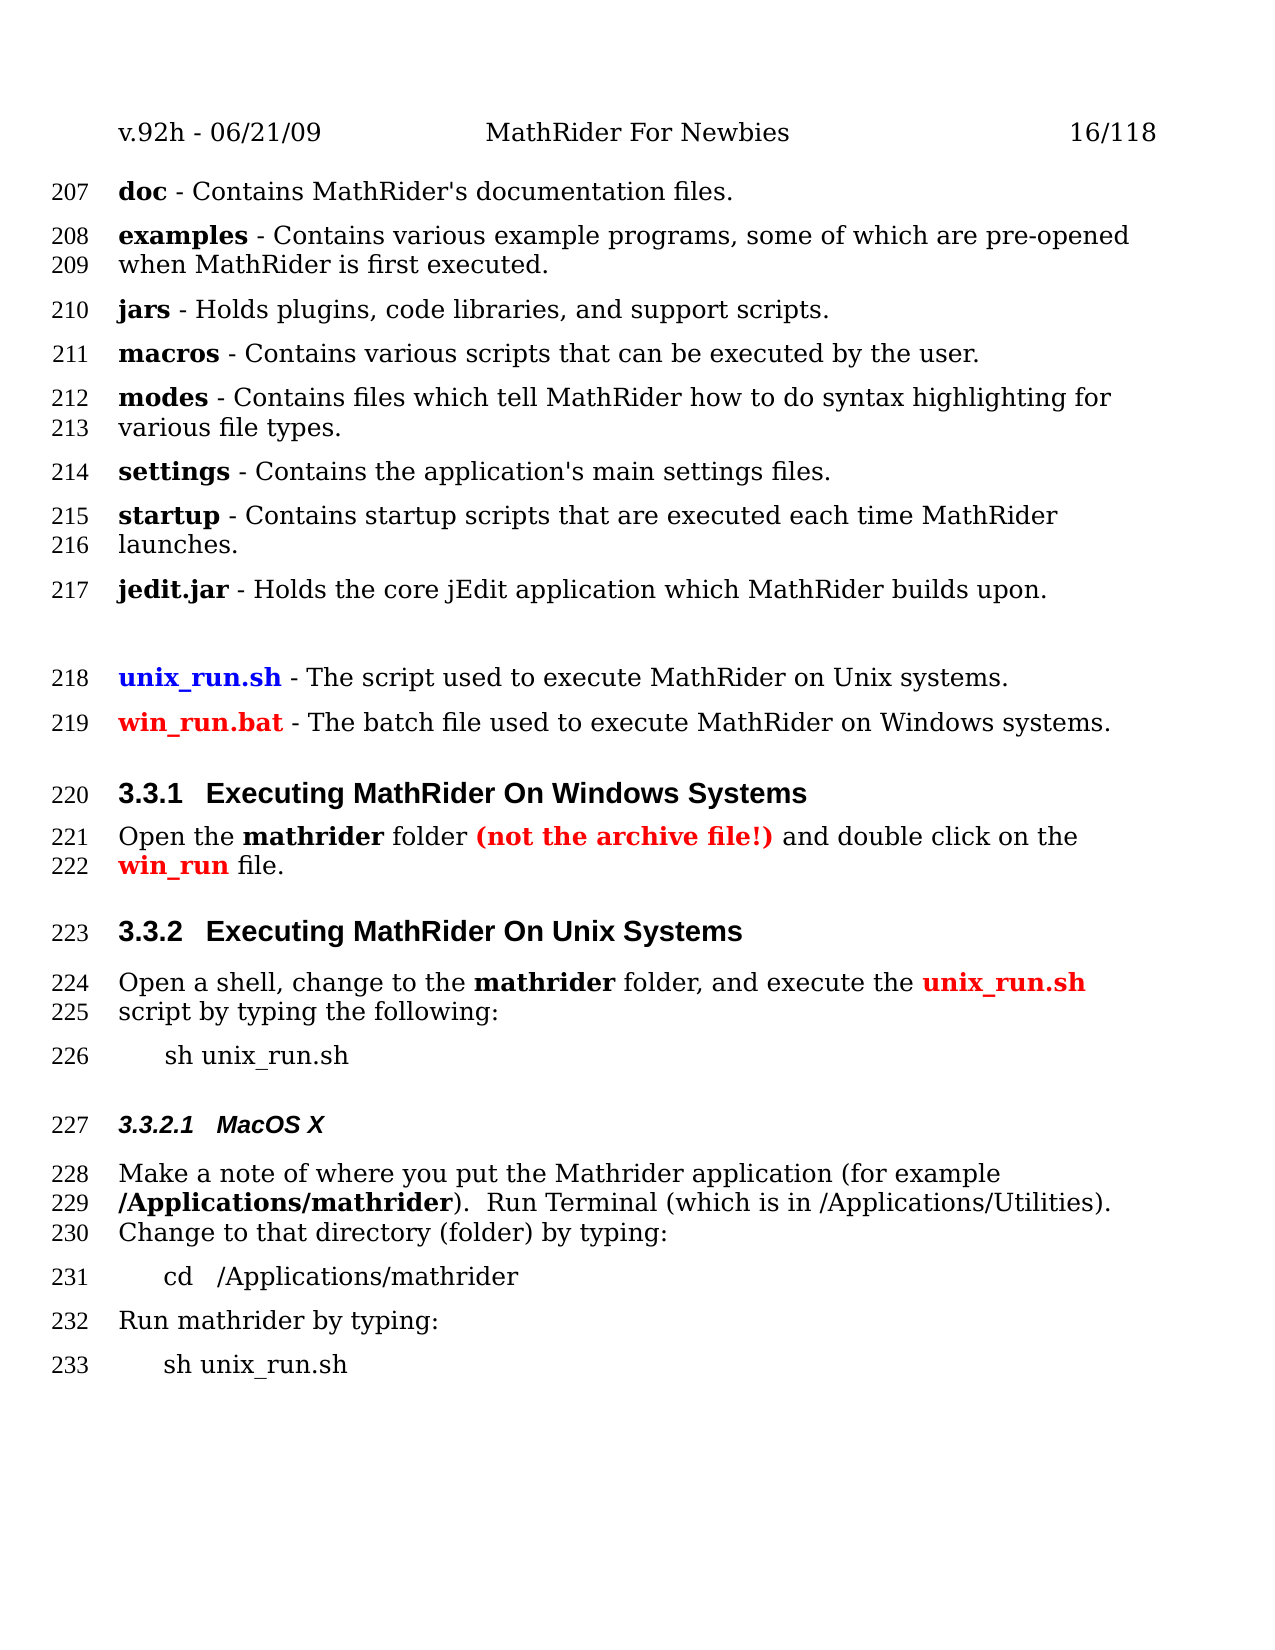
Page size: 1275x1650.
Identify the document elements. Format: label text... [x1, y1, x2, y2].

subtitle Executing MathRider On Unix Systems [118, 913, 1157, 947]
text doc - Contains MathRider's documentation files. [118, 177, 1157, 206]
text Make a note of where you put the Mathrider application (for example /Applications/mathrider). Run Terminal (which is in /Applications/Utilities). Change to that directory (folder) by typing: [118, 1159, 1157, 1247]
text examples - Contains various example programs, some of which are pre-opened when MathRider is first executed. [118, 221, 1157, 280]
text jars - Holds plugins, code libraries, and support scripts. [118, 295, 1157, 324]
text modes - Contains files which tell MathRider how to do syntax highlighting for various file types. [118, 383, 1157, 442]
text unix_run.sh - The script used to execute MathRider on Unix systems. [118, 663, 1157, 693]
subtitle Executing MathRider On Windows Systems [118, 776, 1157, 810]
text Open the mathrider folder (not the archive file!) and double click on the win_run file. [118, 822, 1157, 881]
text sh unix_run.sh [164, 1042, 1157, 1071]
text settings - Contains the application's main settings files. [118, 457, 1157, 486]
text Run mathrider by typing: [118, 1306, 1157, 1335]
text sh unix_run.sh [163, 1350, 1157, 1379]
subtitle MacOS X [118, 1110, 1157, 1138]
text startup - Contains startup scripts that are executed each time MathRider launches. [118, 501, 1157, 560]
text macros - Contains various scripts that can be executed by the user. [118, 339, 1157, 368]
text win_run.bat - The batch file used to execute MathRider on Windows systems. [118, 708, 1157, 737]
text jedit.jar - Holds the core jEdit application which MathRider builds upon. [118, 575, 1157, 604]
text Open a shell, change to the mathrider folder, and execute the unix_run.sh script by typing the following: [118, 968, 1157, 1027]
text cd /Applications/mathrider [163, 1262, 1157, 1291]
